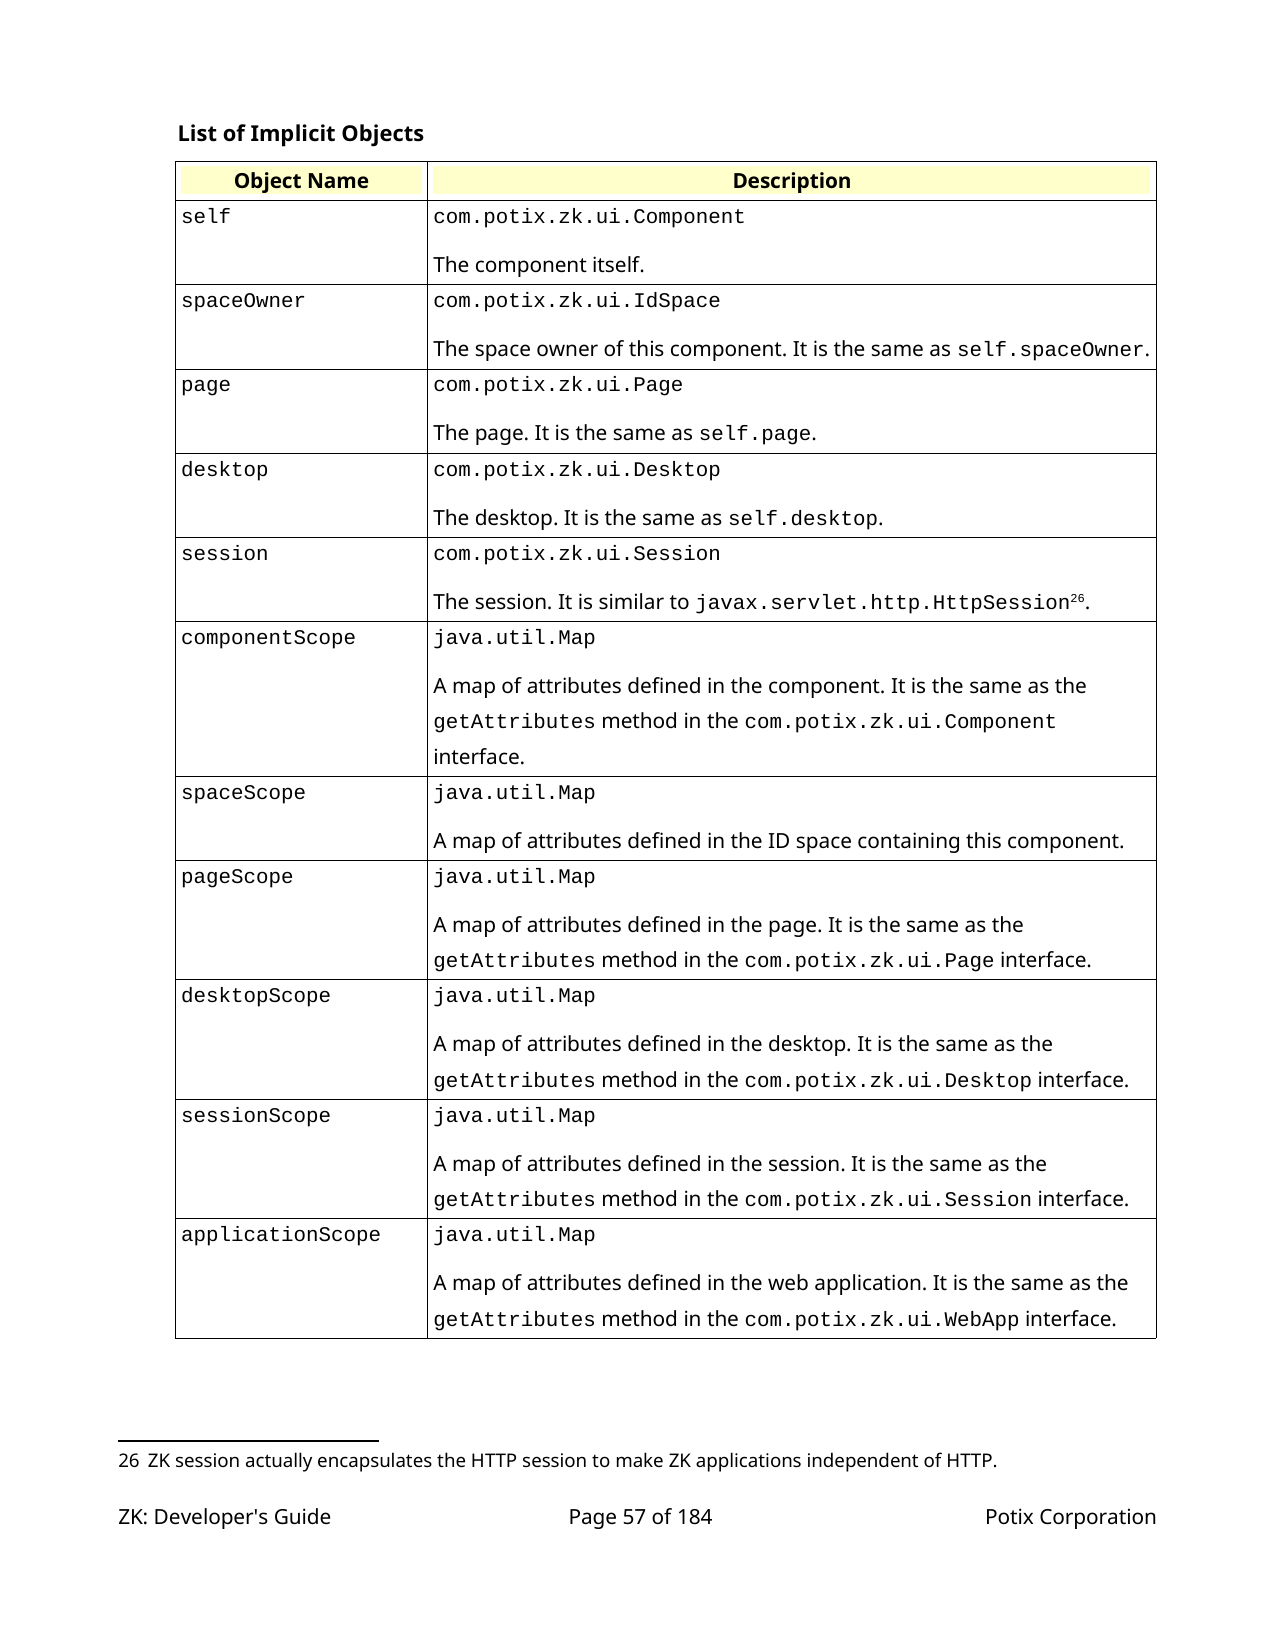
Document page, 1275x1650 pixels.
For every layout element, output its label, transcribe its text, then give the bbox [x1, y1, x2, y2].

table_cell componentScope [176, 622, 427, 776]
table_cell java.util.Map A map of attributes defined in the component. It is the same as the getAttributes method in the com.potix.zk.ui.Component interface. [428, 622, 1156, 776]
table_cell desktop [176, 454, 427, 537]
table_cell pageScope [176, 861, 427, 979]
table_cell spaceOwner [176, 285, 427, 369]
table_cell com.potix.zk.ui.Session The session. It is similar to javax.servlet.http.HttpSession. [428, 538, 1156, 621]
table_cell com.potix.zk.ui.Component The component itself. [428, 201, 1156, 284]
subtitle List of Implicit Objects [177, 118, 1157, 148]
table_header Description [428, 162, 1156, 200]
table_cell spaceScope [176, 777, 427, 860]
table_cell desktopScope [176, 980, 427, 1099]
table_cell com.potix.zk.ui.Desktop The desktop. It is the same as self.desktop. [428, 454, 1156, 537]
table_cell page [176, 370, 427, 453]
table_cell java.util.Map A map of attributes defined in the desktop. It is the same as the getAttributes method in the com.potix.zk.ui.Desktop interface. [428, 980, 1156, 1099]
table_cell java.util.Map A map of attributes defined in the ID space containing this component. [428, 777, 1156, 860]
table_cell applicationScope [176, 1219, 427, 1338]
table_header Object Name [176, 162, 427, 200]
table_cell sessionScope [176, 1100, 427, 1218]
table_cell com.potix.zk.ui.IdSpace The space owner of this component. It is the same as self.spaceOwner. [428, 285, 1156, 369]
table_cell java.util.Map A map of attributes defined in the web application. It is the same as the getAttributes method in the com.potix.zk.ui.WebApp interface. [428, 1219, 1156, 1338]
table_cell com.potix.zk.ui.Page The page. It is the same as self.page. [428, 370, 1156, 453]
table_cell java.util.Map A map of attributes defined in the session. It is the same as the getAttributes method in the com.potix.zk.ui.Session interface. [428, 1100, 1156, 1218]
table_cell java.util.Map A map of attributes defined in the page. It is the same as the getAttributes method in the com.potix.zk.ui.Page interface. [428, 861, 1156, 979]
table_cell self [176, 201, 427, 284]
table_cell session [176, 538, 427, 621]
